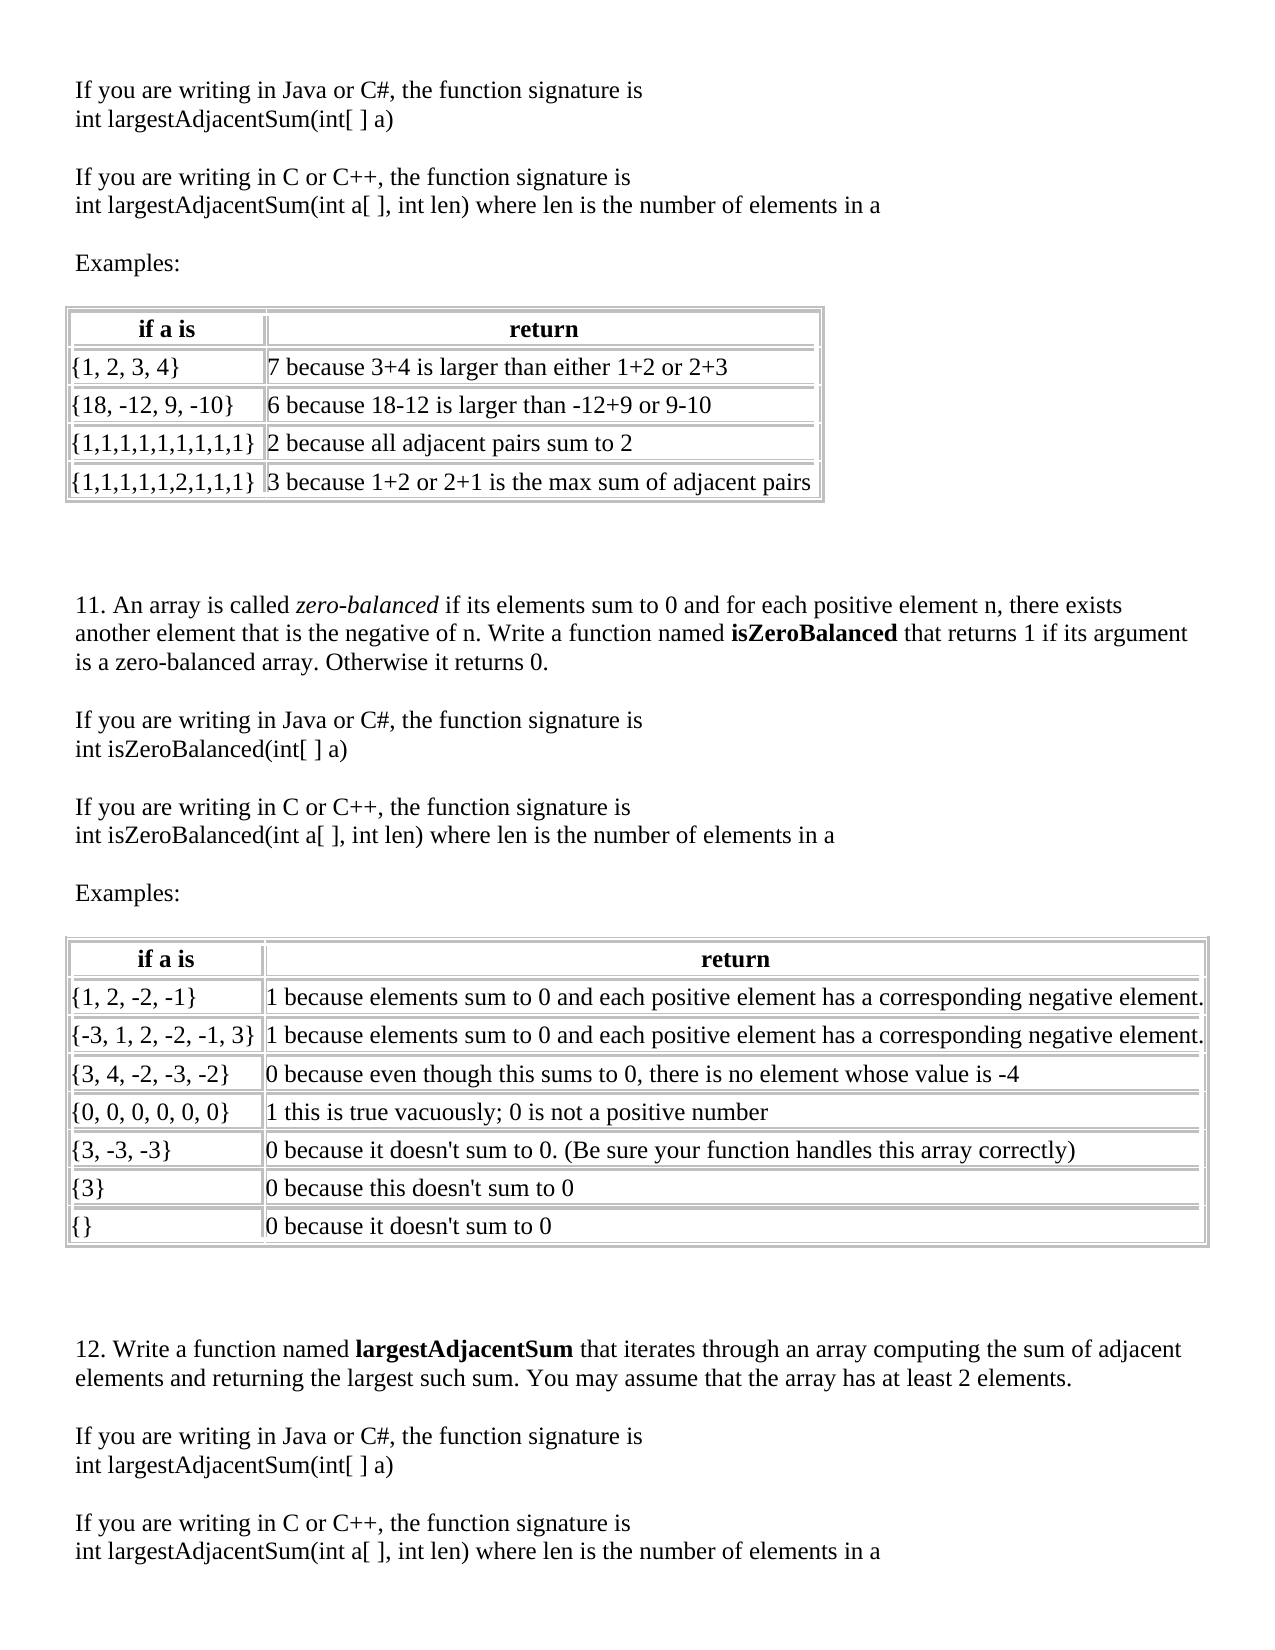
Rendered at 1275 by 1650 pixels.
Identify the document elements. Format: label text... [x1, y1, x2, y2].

text If you are writing in Java or C#, the function signature is int largestAdjacentSum(int[ ] a) [75, 75, 1200, 132]
table_cell 1 because elements sum to 0 and each positive element has a corresponding negative element. [264, 975, 1207, 1013]
text If you are writing in Java or C#, the function signature is int largestAdjacentSum(int[ ] a) [75, 1421, 1200, 1478]
text 12. Write a function named largestAdjacentSum that iterates through an array computing the sum of adjacent elements and returning the largest such sum. You may assume that the array has at least 2 elements. [75, 1334, 1200, 1392]
text Examples: [75, 878, 1200, 907]
table_cell 0 because this doesn't sum to 0 [264, 1165, 1207, 1203]
text 11. An array is called zero-balanced if its elements sum to 0 and for each positive element n, there exists another element that is the negative of n. Write a function named isZeroBalanced that returns 1 if its argument is a zero-balanced array. Otherwise it returns 0. [75, 590, 1200, 676]
table_cell 3 because 1+2 or 2+1 is the max sum of adjacent pairs [266, 459, 822, 497]
text If you are writing in C or C++, the function signature is int largestAdjacentSum(int a[ ], int len) where len is the number of elements in a [75, 162, 1200, 219]
table_header return [264, 938, 1207, 974]
table_cell {1, 2, -2, -1} [68, 975, 264, 1013]
table_cell 1 because elements sum to 0 and each positive element has a corresponding negative element. [264, 1013, 1207, 1051]
text If you are writing in Java or C#, the function signature is int isZeroBalanced(int[ ] a) [75, 705, 1200, 763]
table_cell {1,1,1,1,1,2,1,1,1} [68, 459, 266, 497]
table_cell 2 because all adjacent pairs sum to 2 [266, 421, 822, 459]
table_header if a is [71, 313, 266, 344]
table_cell 0 because it doesn't sum to 0. (Be sure your function handles this array correctly) [264, 1127, 1207, 1165]
table_cell 0 because it doesn't sum to 0 [264, 1203, 1207, 1241]
table_cell {-3, 1, 2, -2, -1, 3} [68, 1013, 264, 1051]
table_cell {18, -12, 9, -10} [68, 383, 266, 421]
table_cell {3} [68, 1165, 264, 1203]
table_cell {1, 2, 3, 4} [68, 344, 266, 382]
table_cell {1,1,1,1,1,1,1,1,1} [68, 421, 266, 459]
text Examples: [75, 248, 1200, 277]
table_cell 7 because 3+4 is larger than either 1+2 or 2+3 [266, 344, 822, 382]
table_header if a is [71, 943, 264, 974]
table_header return [266, 308, 822, 344]
table_cell {3, 4, -2, -3, -2} [68, 1051, 264, 1089]
table_cell {} [68, 1203, 264, 1241]
table_cell 0 because even though this sums to 0, there is no element whose value is -4 [264, 1051, 1207, 1089]
text If you are writing in C or C++, the function signature is int isZeroBalanced(int a[ ], int len) where len is the number of elements in a [75, 792, 1200, 849]
text If you are writing in C or C++, the function signature is int largestAdjacentSum(int a[ ], int len) where len is the number of elements in a [75, 1508, 1200, 1565]
table_cell 6 because 18-12 is larger than -12+9 or 9-10 [266, 383, 822, 421]
table_cell 1 this is true vacuously; 0 is not a positive number [264, 1089, 1207, 1127]
table_cell {3, -3, -3} [68, 1127, 264, 1165]
table_cell {0, 0, 0, 0, 0, 0} [68, 1089, 264, 1127]
